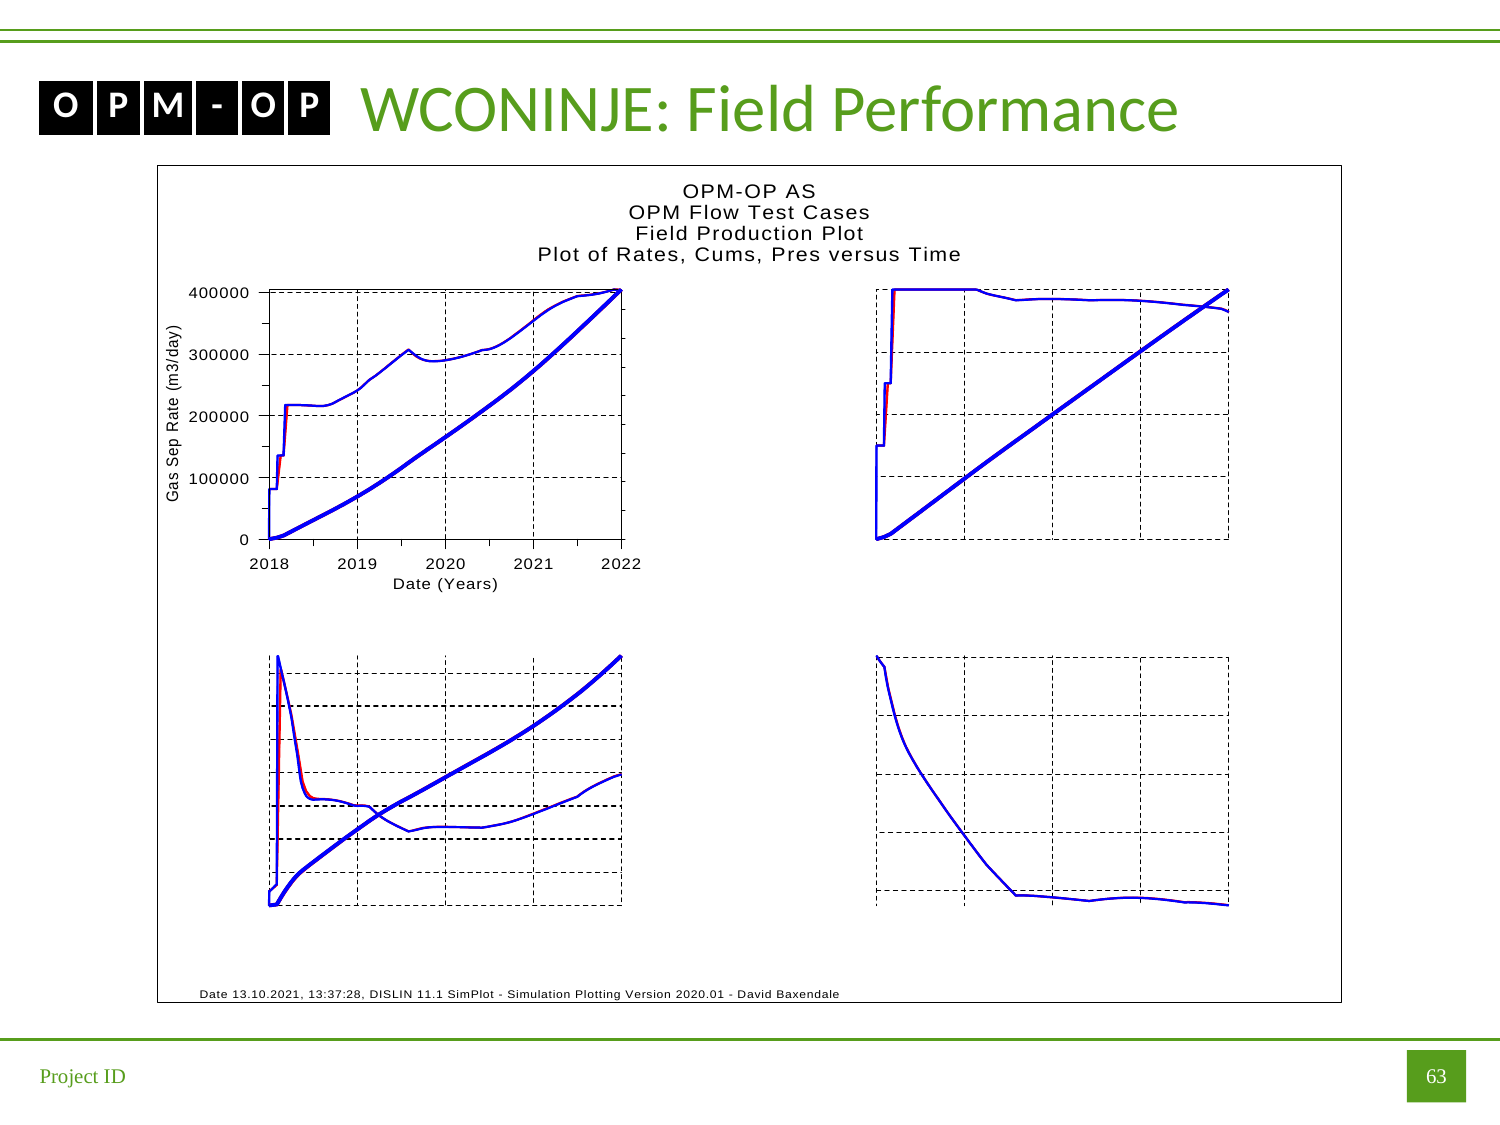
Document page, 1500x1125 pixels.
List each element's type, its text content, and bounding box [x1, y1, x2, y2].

title WCONINJE: Field Performance [360, 77, 1425, 153]
picture [157, 165, 1343, 1004]
